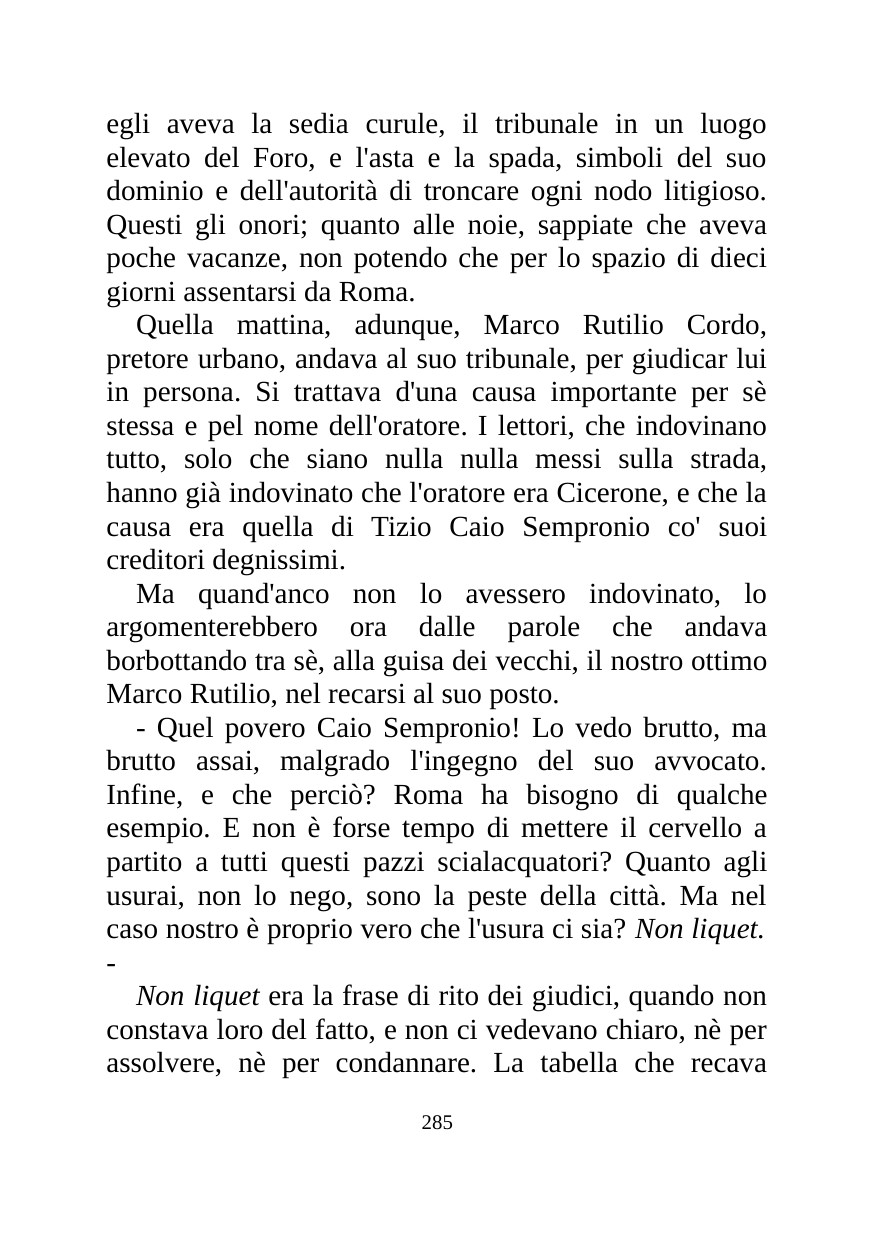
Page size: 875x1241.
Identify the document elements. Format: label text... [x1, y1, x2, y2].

text - Quel povero Caio Sempronio! Lo vedo brutto, ma brutto assai, malgrado l'ingegno del suo avvocato. Infine, e che perciò? Roma ha bisogno di qualche esempio. E non è forse tempo di mettere il cervello a partito a tutti questi pazzi scialacquatori? Quanto agli usurai, non lo nego, sono la peste della città. Ma nel caso nostro è proprio vero che l'usura ci sia? Non liquet. - [106, 710, 768, 978]
text Quella mattina, adunque, Marco Rutilio Cordo, pretore urbano, andava al suo tribunale, per giudicar lui in persona. Si trattava d'una causa importante per sè stessa e pel nome dell'oratore. I lettori, che indovinano tutto, solo che siano nulla nulla messi sulla strada, hanno già indovinato che l'oratore era Cicerone, e che la causa era quella di Tizio Caio Sempronio co' suoi creditori degnissimi. [106, 307, 768, 576]
text Non liquet era la frase di rito dei giudici, quando non constava loro del fatto, e non ci vedevano chiaro, nè per assolvere, nè per condannare. La tabella che recava [106, 978, 768, 1079]
text egli aveva la sedia curule, il tribunale in un luogo elevato del Foro, e l'asta e la spada, simboli del suo dominio e dell'autorità di troncare ogni nodo litigioso. Questi gli onori; quanto alle noie, sappiate che aveva poche vacanze, non potendo che per lo spazio di dieci giorni assentarsi da Roma. [106, 106, 768, 307]
text Ma quand'anco non lo avessero indovinato, lo argomenterebbero ora dalle parole che andava borbottando tra sè, alla guisa dei vecchi, il nostro ottimo Marco Rutilio, nel recarsi al suo posto. [106, 576, 768, 710]
